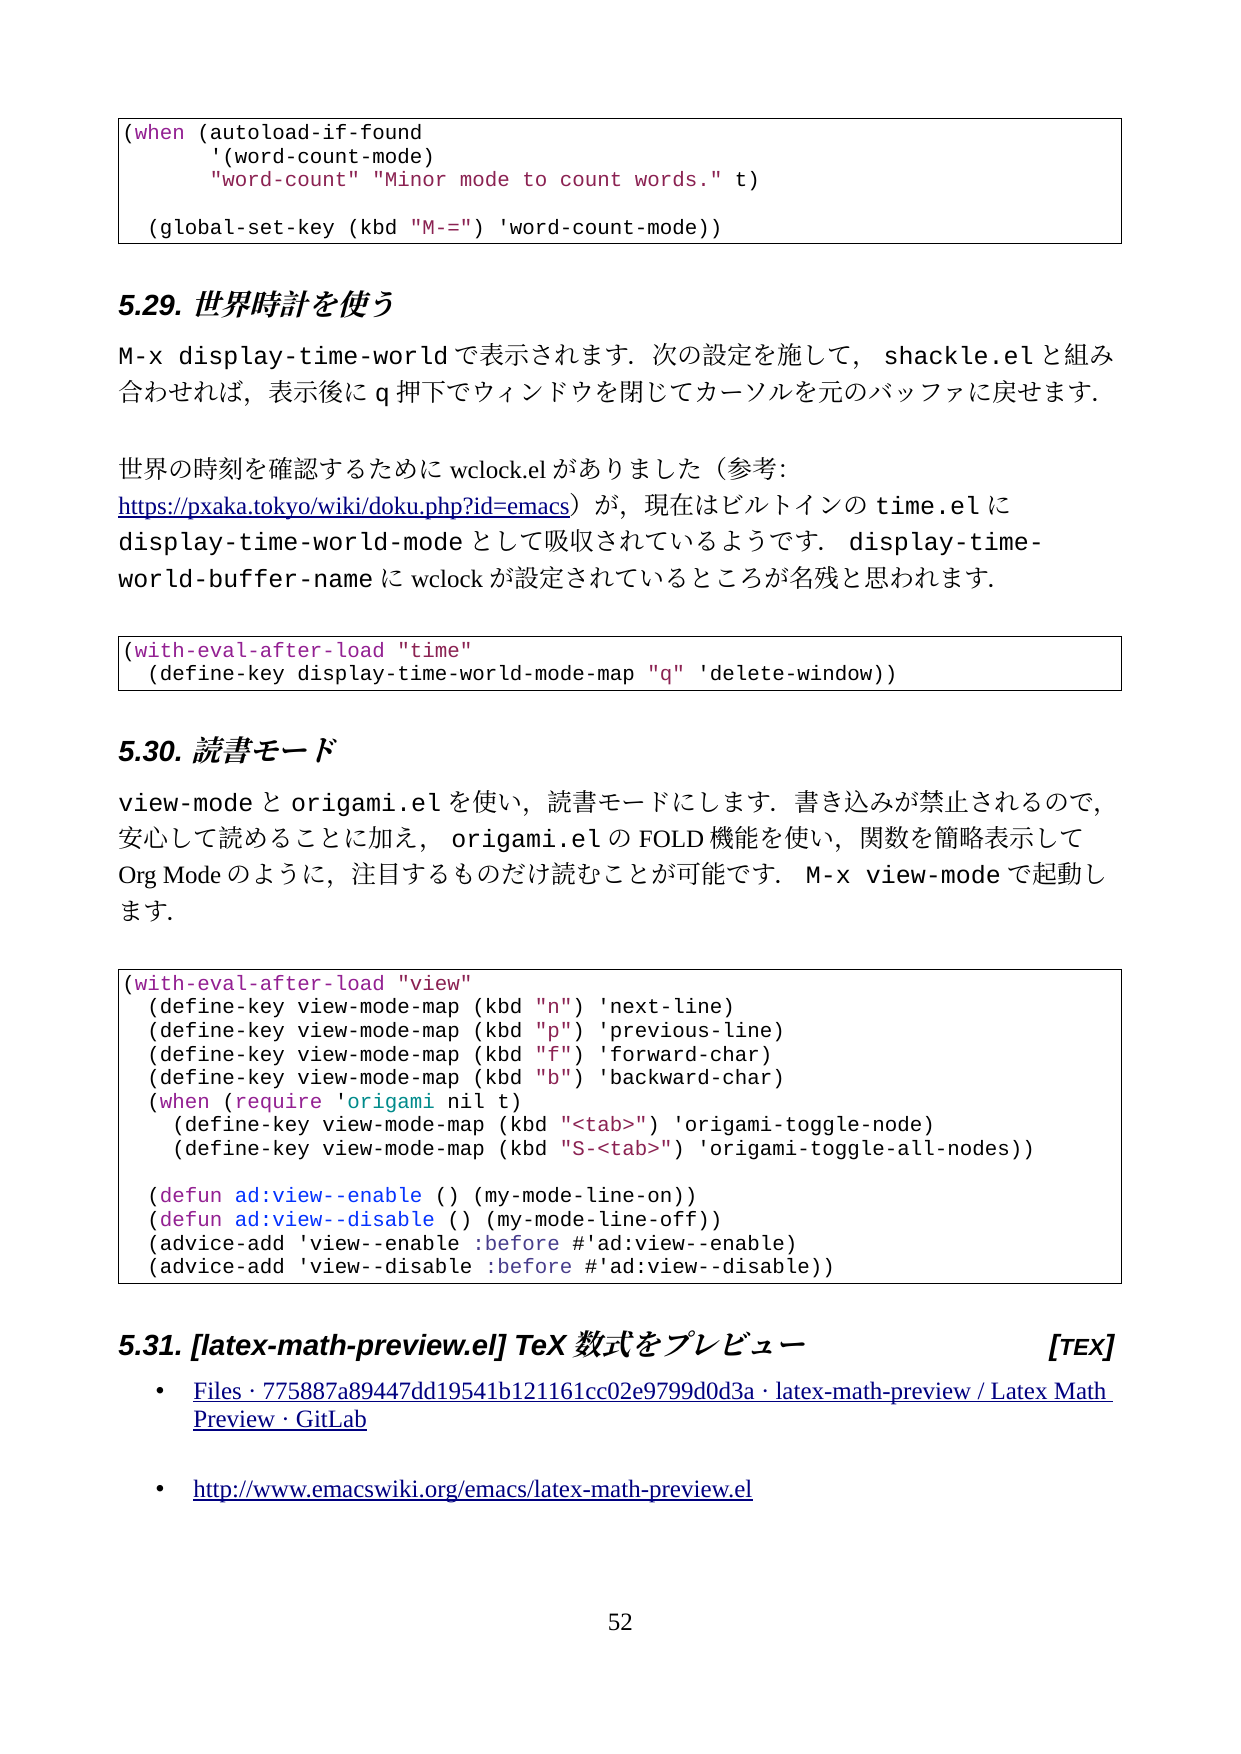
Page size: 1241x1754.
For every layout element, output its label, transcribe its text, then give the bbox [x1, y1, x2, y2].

text (when (require 'origami nil t) [119, 1087, 1121, 1111]
subtitle 読書モード [118, 728, 1122, 770]
text (when (autoload-if-found [119, 119, 1121, 142]
text (define-key view-mode-map (kbd "<tab>") 'origami-toggle-node) [119, 1111, 1121, 1134]
text 世界の時刻を確認するために wclock.el がありました（参考：https://pxaka.tokyo/wiki/doku.php?id=emacs）が，現在はビルトインの time.el に display-time-world-mode として吸収されているようです． display-time-world-buffer-name に wclock が設定されているところが名残と思われます． [118, 450, 1122, 623]
subtitle 世界時計を使う [118, 282, 1122, 323]
text (defun ad:view--disable () (my-mode-line-off)) [119, 1205, 1121, 1229]
text (defun ad:view--enable () (my-mode-line-on)) [119, 1181, 1121, 1205]
list Files · 775887a89447dd19541b121161cc02e9799d0d3a · latex-math-preview / Latex Math Preview · GitLab [156, 1376, 1122, 1462]
text M-x display-time-world で表示されます．次の設定を施して， shackle.el と組み合わせれば，表示後に q 押下でウィンドウを閉じてカーソルを元のバッファに戻せます． [118, 336, 1122, 437]
text (define-key view-mode-map (kbd "p") 'previous-line) [119, 1016, 1121, 1039]
text '(word-count-mode) [119, 142, 1121, 165]
text (advice-add 'view--enable :before #'ad:view--enable) [119, 1229, 1121, 1252]
text (advice-add 'view--disable :before #'ad:view--disable)) [119, 1252, 1121, 1283]
text (define-key view-mode-map (kbd "f") 'forward-char) [119, 1039, 1121, 1063]
text (with-eval-after-load "view" [119, 970, 1121, 992]
text (global-set-key (kbd "M-=") 'word-count-mode)) [119, 213, 1121, 243]
text (define-key view-mode-map (kbd "S-<tab>") 'origami-toggle-all-nodes)) [119, 1134, 1121, 1158]
text (with-eval-after-load "time" [119, 637, 1121, 659]
text "word-count" "Minor mode to count words." t) [119, 165, 1121, 189]
subtitle [latex-math-preview.el] TeX数式をプレビュー [tex] [118, 1321, 1122, 1363]
list http://www.emacswiki.org/emacs/latex-math-preview.el [156, 1474, 1122, 1532]
text (define-key view-mode-map (kbd "b") 'backward-char) [119, 1063, 1121, 1087]
text (define-key view-mode-map (kbd "n") 'next-line) [119, 992, 1121, 1016]
text view-mode と origami.el を使い，読書モードにします．書き込みが禁止されるので，安心して読めることに加え， origami.el の FOLD機能を使い，関数を簡略表示して Org Modeのように，注目するものだけ読むことが可能です． M-x view-mode で起動します． [118, 783, 1122, 956]
text (define-key display-time-world-mode-map "q" 'delete-window)) [119, 659, 1121, 690]
